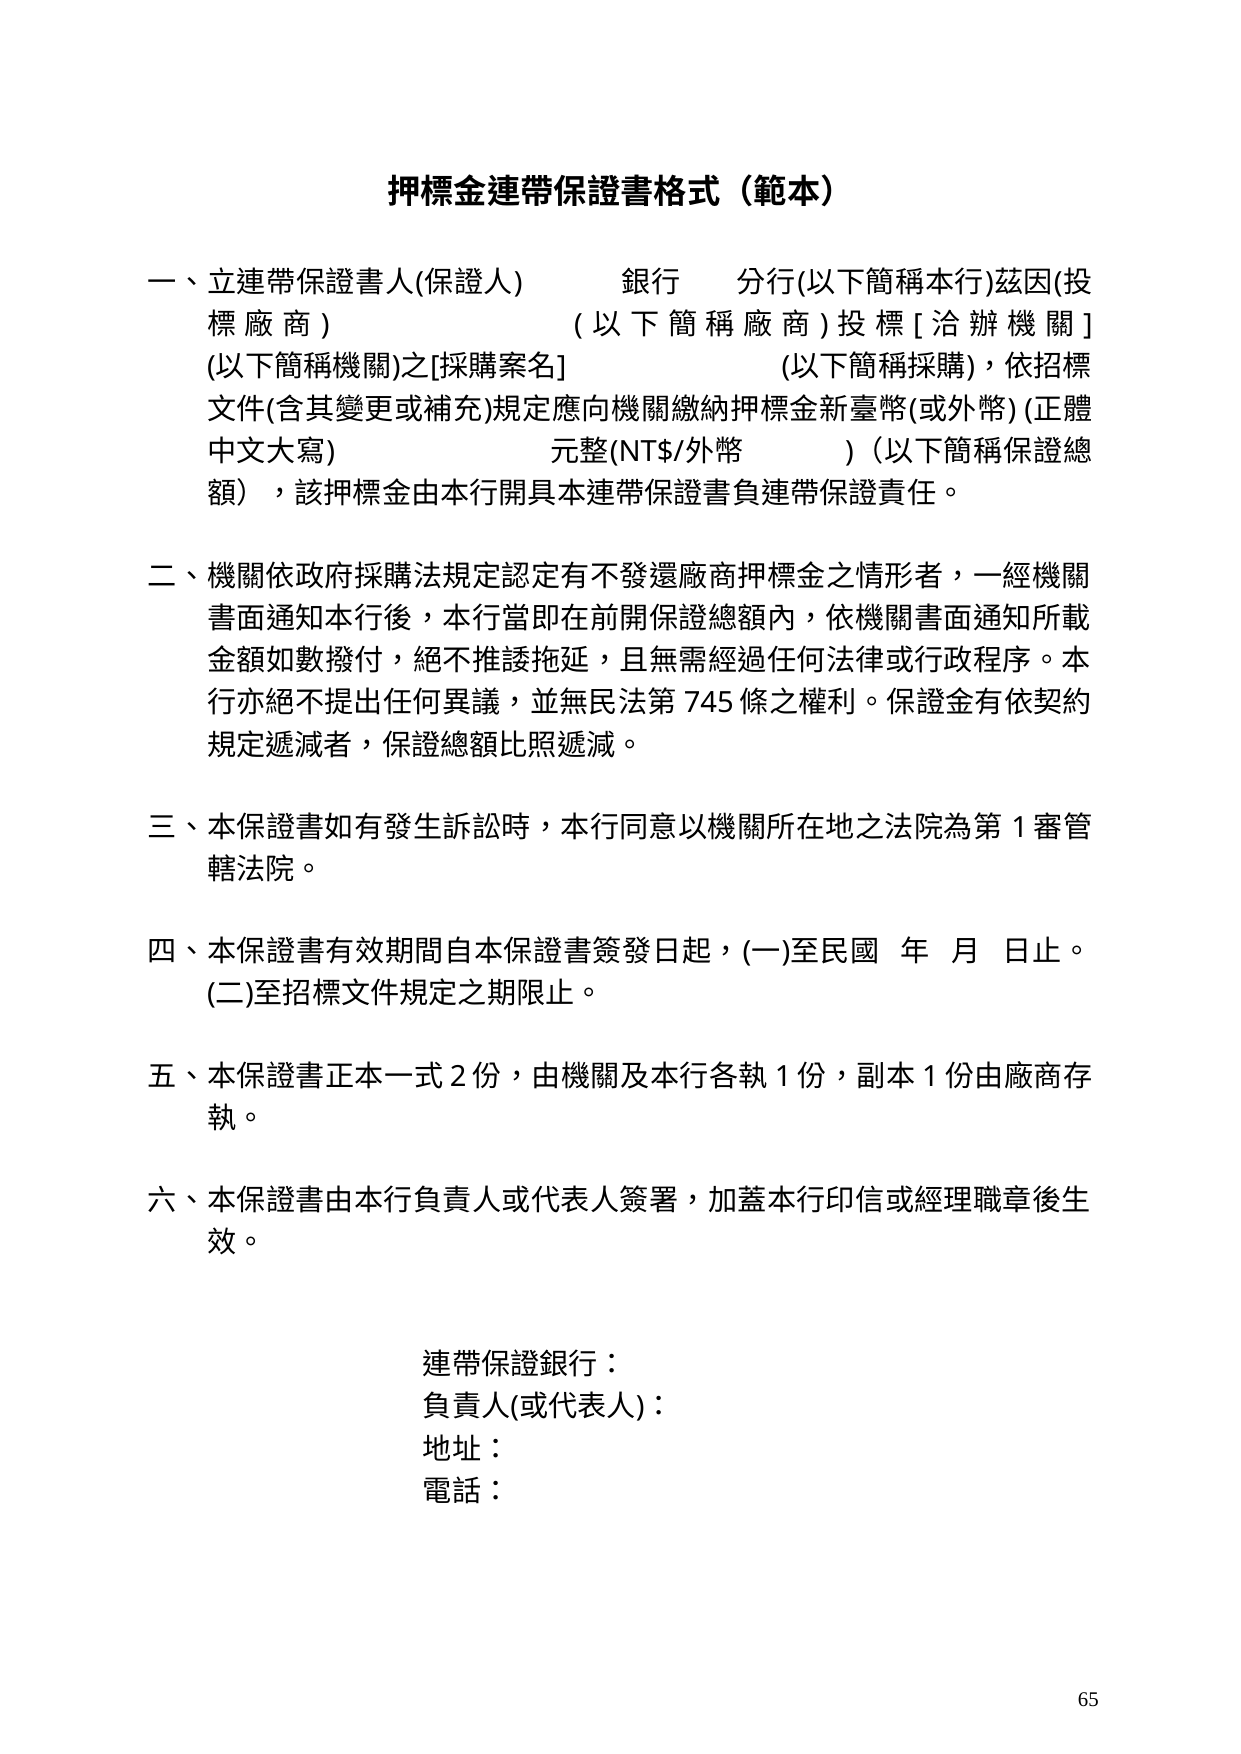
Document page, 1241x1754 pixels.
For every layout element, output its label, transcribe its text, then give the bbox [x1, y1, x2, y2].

list 機關依政府採購法規定認定有不發還廠商押標金之情形者，一經機關書面通知本行後，本行當即在前開保證總額內，依機關書面通知所載金額如數撥付，絕不推諉拖延，且無需經過任何法律或行政程序。本行亦絕不提出任何異議，並無民法第745條之權利。保證金有依契約規定遞減者，保證總額比照遞減。 [148, 552, 1092, 764]
text 電話： [148, 1467, 1092, 1510]
text 負責人(或代表人)： [148, 1383, 1092, 1425]
list 本保證書有效期間自本保證書簽發日起，(一)至民國 年 月 日止。(二)至招標文件規定之期限止。 [148, 928, 1092, 1012]
list 本保證書如有發生訴訟時，本行同意以機關所在地之法院為第1審管轄法院。 [148, 803, 1092, 888]
text 連帶保證銀行： [148, 1341, 1092, 1383]
list 本保證書由本行負責人或代表人簽署，加蓋本行印信或經理職章後生效。 [148, 1177, 1092, 1261]
list 本保證書正本一式2份，由機關及本行各執1份，副本1份由廠商存執。 [148, 1052, 1092, 1137]
text 押標金連帶保證書格式（範本） [148, 164, 1092, 213]
list 立連帶保證書人(保證人) 銀行 分行(以下簡稱本行)茲因(投標廠商) (以下簡稱廠商)投標[洽辦機關] (以下簡稱機關)之[採購案名] (以下簡稱採購)，依招標文件(含其變更或補充)規定應向機關繳納押標金新臺幣(或外幣) (正體中文大寫) 元整(NT$/外幣 )（以下簡稱保證總額），該押標金由本行開具本連帶保證書負連帶保證責任。 [148, 258, 1092, 512]
text 地址： [148, 1425, 1092, 1467]
